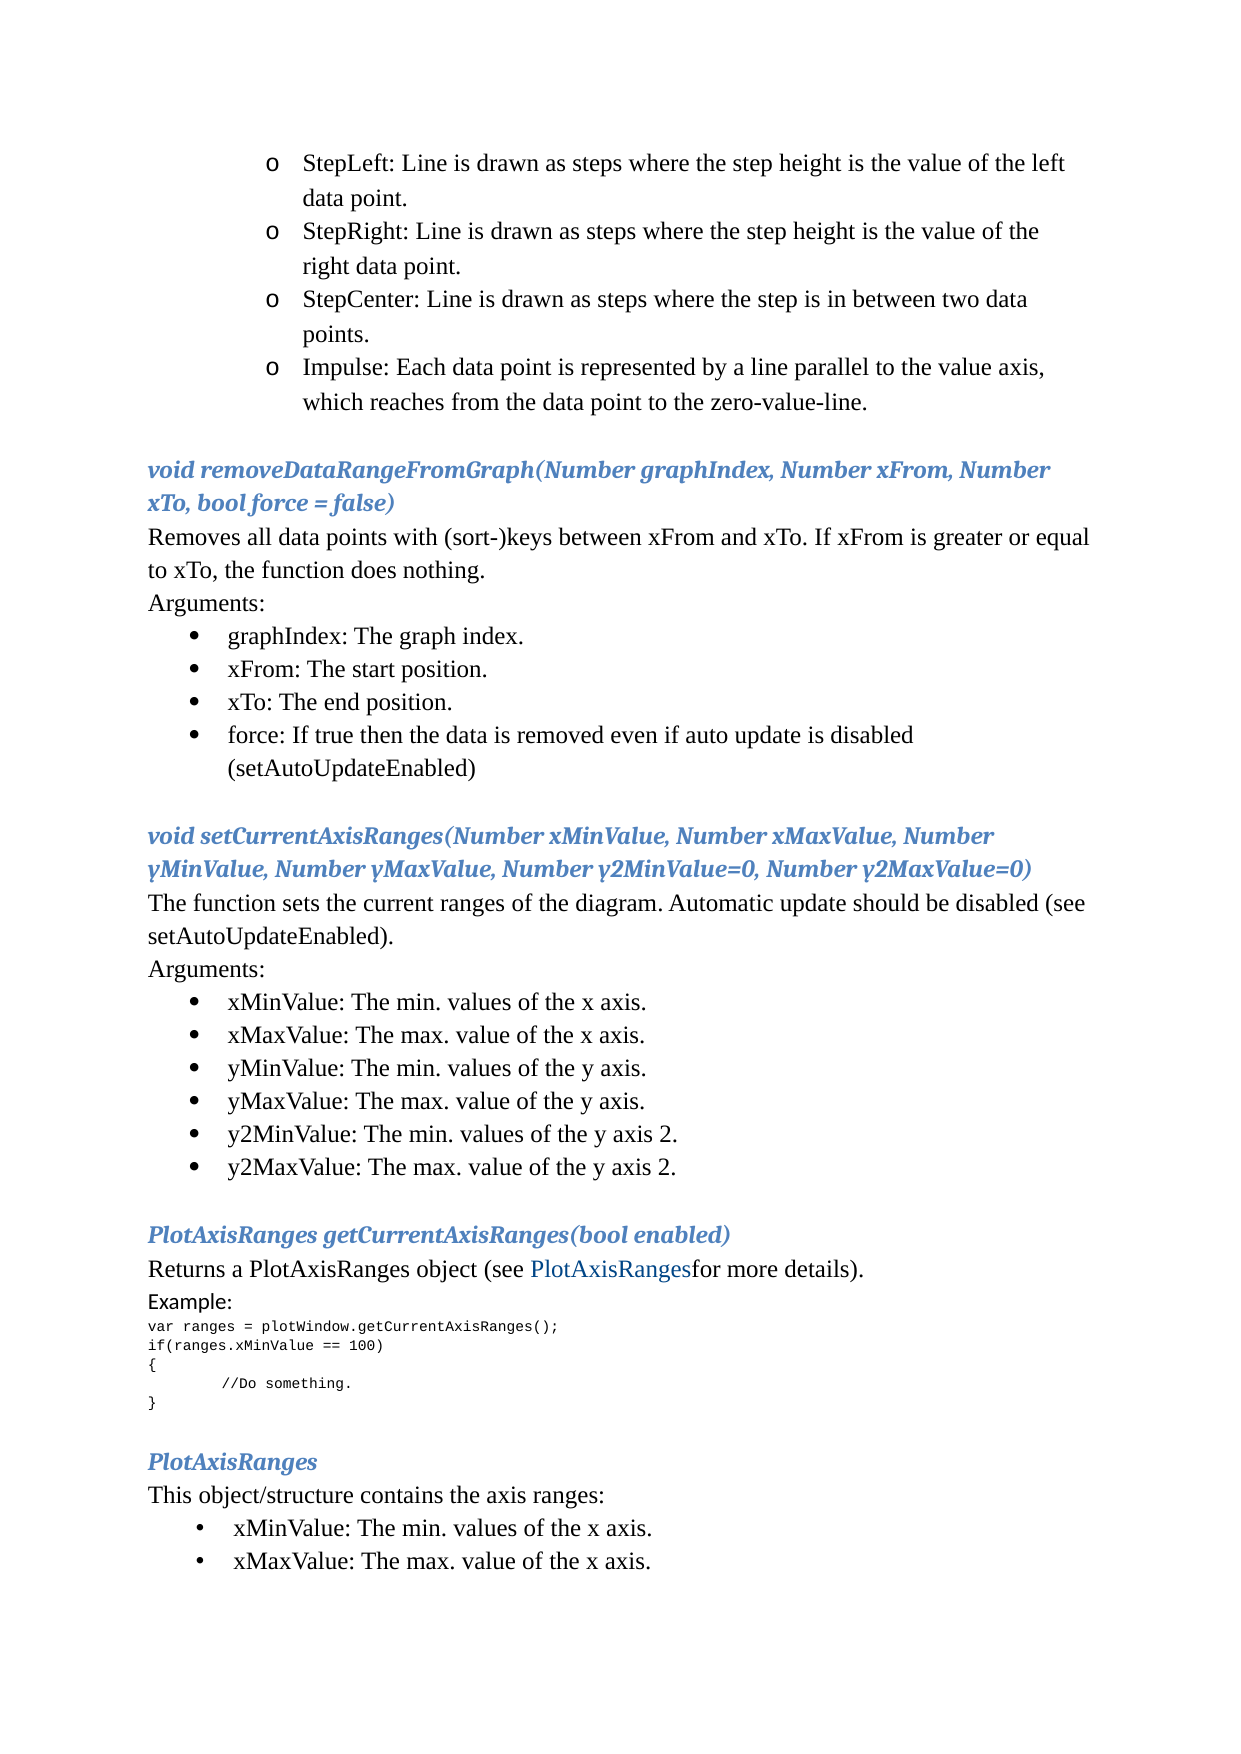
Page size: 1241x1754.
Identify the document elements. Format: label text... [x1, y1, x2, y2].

text Example: [148, 1287, 1093, 1315]
list xFrom: The start position. [190, 654, 1093, 683]
subtitle void setCurrentAxisRanges(Number xMinValue, Number xMaxValue, Number yMinValue, Number yMaxValue, Number y2MinValue=0, Number y2MaxValue=0) [148, 822, 1093, 884]
list StepCenter: Line is drawn as steps where the step is in between two data points. [265, 284, 1093, 348]
list y2MaxValue: The max. value of the y axis 2. [190, 1152, 1093, 1181]
list xMaxValue: The max. value of the x axis. [190, 1020, 1093, 1049]
subtitle PlotAxisRanges getCurrentAxisRanges(bool enabled) [148, 1221, 1093, 1250]
text { [148, 1357, 1093, 1374]
list xMaxValue: The max. value of the x axis. [196, 1546, 1093, 1575]
text Arguments: [148, 588, 1093, 617]
subtitle void removeDataRangeFromGraph(Number graphIndex, Number xFrom, Number xTo, bool force = false) [148, 456, 1093, 518]
text } [148, 1395, 1093, 1412]
text Arguments: [148, 954, 1093, 983]
text //Do something. [148, 1376, 1093, 1393]
text var ranges = plotWindow.getCurrentAxisRanges(); [148, 1319, 1093, 1336]
list xTo: The end position. [190, 687, 1093, 716]
text The function sets the current ranges of the diagram. Automatic update should be disabled (see setAutoUpdateEnabled). [148, 888, 1093, 950]
text Removes all data points with (sort-)keys between xFrom and xTo. If xFrom is greater or equal to xTo, the function does nothing. [148, 522, 1093, 584]
list xMinValue: The min. values of the x axis. [196, 1513, 1093, 1542]
subtitle PlotAxisRanges [148, 1447, 1093, 1476]
list yMaxValue: The max. value of the y axis. [190, 1086, 1093, 1115]
list StepRight: Line is drawn as steps where the step height is the value of the right data point. [265, 216, 1093, 279]
list y2MinValue: The min. values of the y axis 2. [190, 1119, 1093, 1148]
list xMinValue: The min. values of the x axis. [190, 987, 1093, 1016]
text This object/structure contains the axis ranges: [148, 1480, 1093, 1509]
list graphIndex: The graph index. [190, 621, 1093, 650]
list force: If true then the data is removed even if auto update is disabled (setAutoUpdateEnabled) [190, 720, 1093, 782]
list Impulse: Each data point is represented by a line parallel to the value axis, which reaches from the data point to the zero-value-line. [265, 352, 1093, 416]
text if(ranges.xMinValue == 100) [148, 1338, 1093, 1355]
list StepLeft: Line is drawn as steps where the step height is the value of the left data point. [265, 148, 1093, 211]
text Returns a PlotAxisRanges object (see PlotAxisRangesfor more details). [148, 1254, 1093, 1283]
list yMinValue: The min. values of the y axis. [190, 1053, 1093, 1082]
